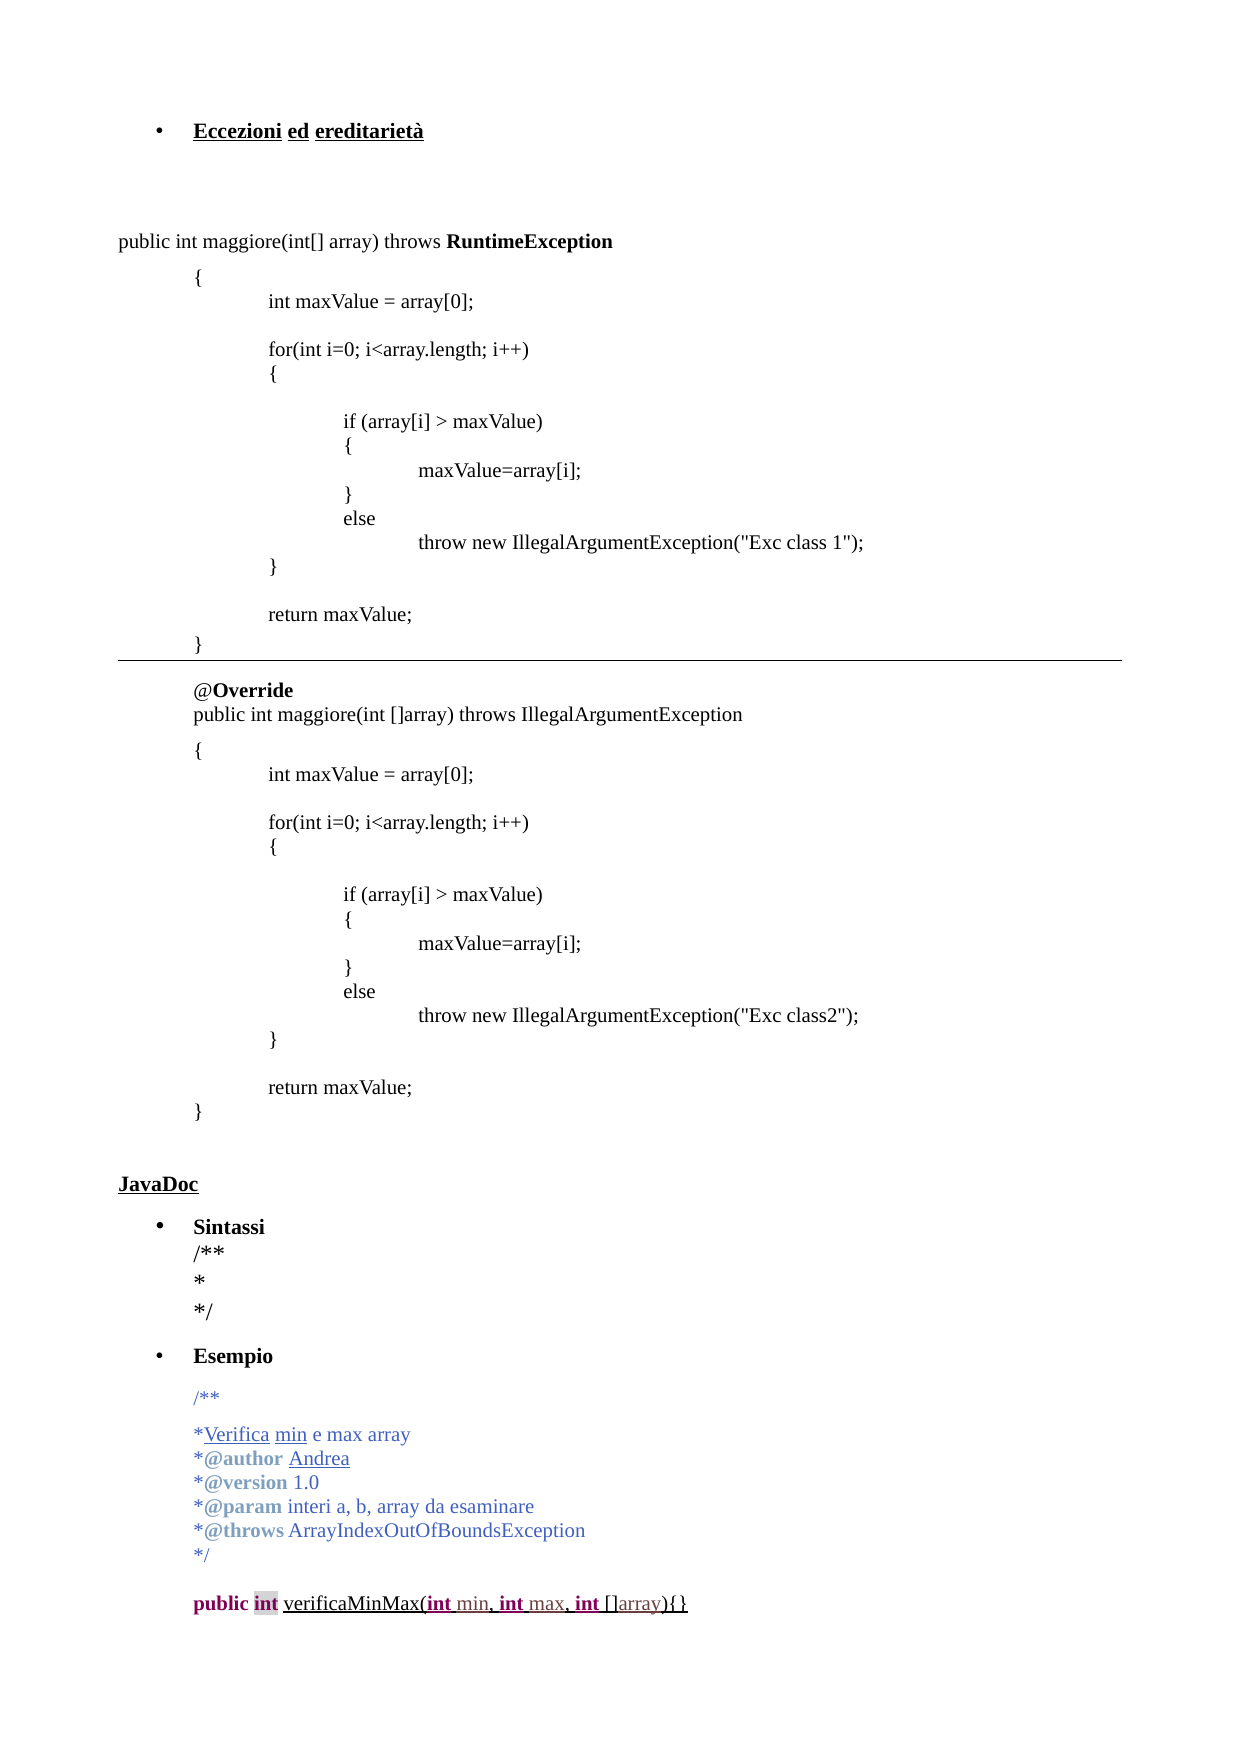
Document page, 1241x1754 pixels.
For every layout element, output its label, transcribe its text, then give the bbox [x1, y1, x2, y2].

text else [118, 979, 1122, 1003]
text { [118, 265, 1122, 289]
list Esempio [156, 1343, 1122, 1369]
text } [118, 482, 1122, 506]
text maxValue=array[i]; [118, 457, 1122, 482]
text { [118, 738, 1122, 762]
text throw new IllegalArgumentException("Exc class 1"); [118, 530, 1122, 554]
text } [118, 554, 1122, 578]
list *Verifica min e max array [156, 1422, 1122, 1446]
list Sintassi /** * */ [156, 1214, 1122, 1326]
text maxValue=array[i]; [118, 931, 1122, 954]
text JavaDoc [118, 1171, 1122, 1196]
text throw new IllegalArgumentException("Exc class2"); [118, 1003, 1122, 1027]
text { [118, 906, 1122, 931]
text if (array[i] > maxValue) [118, 409, 1122, 433]
text int maxValue = array[0]; [118, 762, 1122, 786]
list *@param interi a, b, array da esaminare [156, 1494, 1122, 1518]
text public int maggiore(int[] array) throws RuntimeException [118, 229, 1122, 253]
text if (array[i] > maxValue) [118, 882, 1122, 906]
list /** [156, 1386, 1122, 1410]
list Eccezioni ed ereditarietà [156, 118, 1122, 143]
text else [118, 506, 1122, 530]
text return maxValue; [118, 1075, 1122, 1099]
text } [118, 954, 1122, 979]
text for(int i=0; i<array.length; i++) [118, 337, 1122, 361]
text int maxValue = array[0]; [118, 289, 1122, 313]
list public int verificaMinMax(int min, int max, int []array){} [156, 1591, 1122, 1615]
text } [118, 1099, 1122, 1123]
text { [118, 433, 1122, 457]
list *@author Andrea [156, 1446, 1122, 1470]
text for(int i=0; i<array.length; i++) [118, 810, 1122, 834]
text } [118, 1027, 1122, 1051]
text { [118, 834, 1122, 858]
text { [118, 361, 1122, 385]
list *@throws ArrayIndexOutOfBoundsException [156, 1518, 1122, 1542]
text } [118, 632, 1122, 660]
text return maxValue; [118, 602, 1122, 626]
text @Override public int maggiore(int []array) throws IllegalArgumentException [118, 678, 1122, 726]
list *@version 1.0 [156, 1470, 1122, 1494]
list */ [156, 1542, 1122, 1567]
